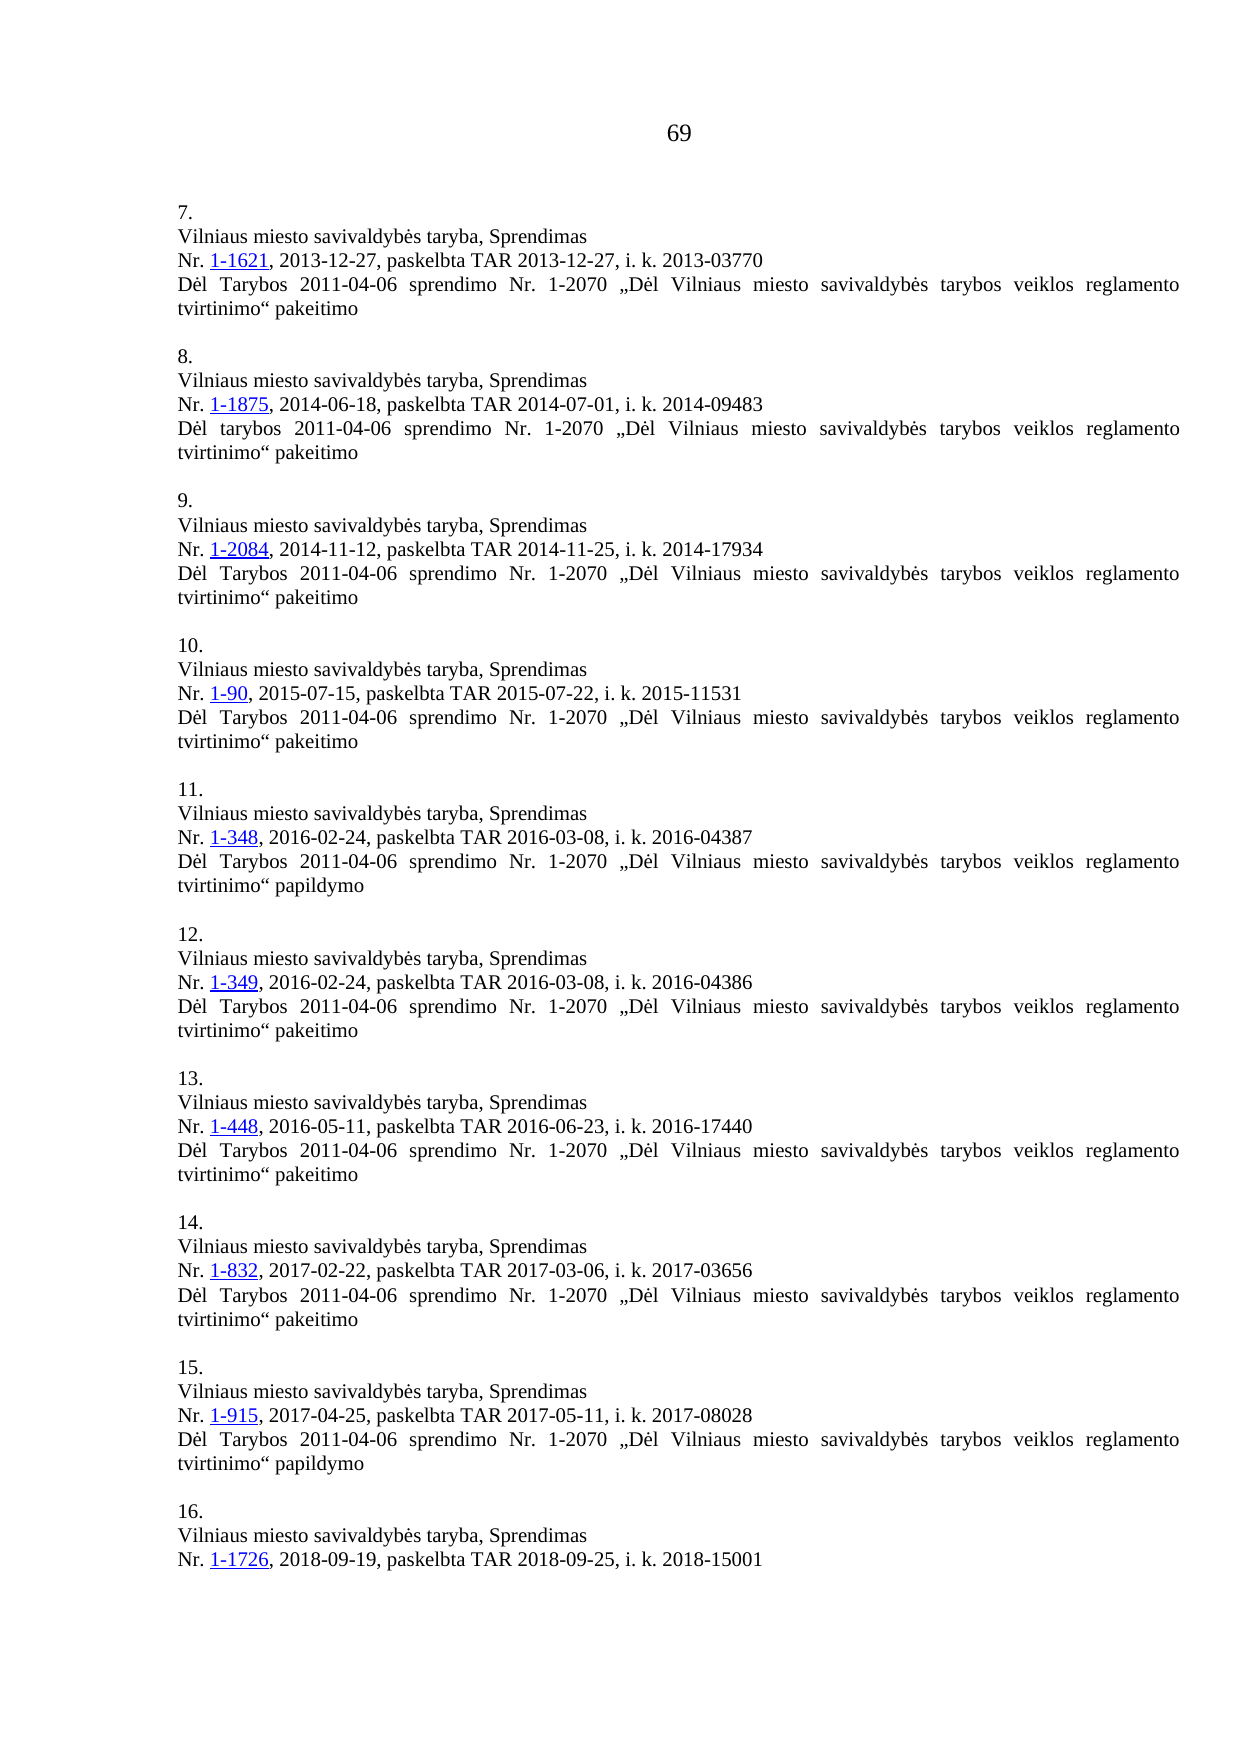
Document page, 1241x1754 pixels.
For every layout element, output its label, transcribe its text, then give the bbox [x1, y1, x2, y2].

text Nr. 1-1726, 2018-09-19, paskelbta TAR 2018-09-25, i. k. 2018-15001 [177, 1547, 1181, 1571]
text Vilniaus miesto savivaldybės taryba, Sprendimas [177, 1379, 1181, 1403]
text 14. [177, 1210, 1181, 1234]
text Vilniaus miesto savivaldybės taryba, Sprendimas [177, 1090, 1181, 1114]
text Nr. 1-90, 2015-07-15, paskelbta TAR 2015-07-22, i. k. 2015-11531 [177, 681, 1181, 705]
text Dėl Tarybos 2011-04-06 sprendimo Nr. 1-2070 „Dėl Vilniaus miesto savivaldybės tarybos veiklos reglamento tvirtinimo“ pakeitimo [177, 272, 1181, 320]
text Vilniaus miesto savivaldybės taryba, Sprendimas [177, 1234, 1181, 1258]
text Dėl Tarybos 2011-04-06 sprendimo Nr. 1-2070 „Dėl Vilniaus miesto savivaldybės tarybos veiklos reglamento tvirtinimo“ pakeitimo [177, 994, 1181, 1042]
text Dėl Tarybos 2011-04-06 sprendimo Nr. 1-2070 „Dėl Vilniaus miesto savivaldybės tarybos veiklos reglamento tvirtinimo“ pakeitimo [177, 705, 1181, 753]
text 16. [177, 1499, 1181, 1523]
text Nr. 1-2084, 2014-11-12, paskelbta TAR 2014-11-25, i. k. 2014-17934 [177, 537, 1181, 561]
text Vilniaus miesto savivaldybės taryba, Sprendimas [177, 946, 1181, 970]
text Nr. 1-448, 2016-05-11, paskelbta TAR 2016-06-23, i. k. 2016-17440 [177, 1114, 1181, 1138]
text Dėl tarybos 2011-04-06 sprendimo Nr. 1-2070 „Dėl Vilniaus miesto savivaldybės tarybos veiklos reglamento tvirtinimo“ pakeitimo [177, 416, 1181, 464]
text Nr. 1-832, 2017-02-22, paskelbta TAR 2017-03-06, i. k. 2017-03656 [177, 1258, 1181, 1282]
text 7. [177, 200, 1181, 224]
text Nr. 1-915, 2017-04-25, paskelbta TAR 2017-05-11, i. k. 2017-08028 [177, 1403, 1181, 1427]
text Vilniaus miesto savivaldybės taryba, Sprendimas [177, 512, 1181, 537]
text Vilniaus miesto savivaldybės taryba, Sprendimas [177, 224, 1181, 248]
text Dėl Tarybos 2011-04-06 sprendimo Nr. 1-2070 „Dėl Vilniaus miesto savivaldybės tarybos veiklos reglamento tvirtinimo“ papildymo [177, 849, 1181, 897]
text Nr. 1-349, 2016-02-24, paskelbta TAR 2016-03-08, i. k. 2016-04386 [177, 970, 1181, 994]
text Dėl Tarybos 2011-04-06 sprendimo Nr. 1-2070 „Dėl Vilniaus miesto savivaldybės tarybos veiklos reglamento tvirtinimo“ papildymo [177, 1427, 1181, 1475]
text Dėl Tarybos 2011-04-06 sprendimo Nr. 1-2070 „Dėl Vilniaus miesto savivaldybės tarybos veiklos reglamento tvirtinimo“ pakeitimo [177, 1282, 1181, 1331]
text Vilniaus miesto savivaldybės taryba, Sprendimas [177, 368, 1181, 392]
text Nr. 1-348, 2016-02-24, paskelbta TAR 2016-03-08, i. k. 2016-04387 [177, 825, 1181, 849]
text Vilniaus miesto savivaldybės taryba, Sprendimas [177, 1523, 1181, 1547]
text 9. [177, 488, 1181, 512]
text 13. [177, 1066, 1181, 1090]
text 15. [177, 1355, 1181, 1379]
text Nr. 1-1621, 2013-12-27, paskelbta TAR 2013-12-27, i. k. 2013-03770 [177, 248, 1181, 272]
text 10. [177, 633, 1181, 657]
text 11. [177, 777, 1181, 801]
text Nr. 1-1875, 2014-06-18, paskelbta TAR 2014-07-01, i. k. 2014-09483 [177, 392, 1181, 416]
text 12. [177, 922, 1181, 946]
text Dėl Tarybos 2011-04-06 sprendimo Nr. 1-2070 „Dėl Vilniaus miesto savivaldybės tarybos veiklos reglamento tvirtinimo“ pakeitimo [177, 1138, 1181, 1186]
text Dėl Tarybos 2011-04-06 sprendimo Nr. 1-2070 „Dėl Vilniaus miesto savivaldybės tarybos veiklos reglamento tvirtinimo“ pakeitimo [177, 561, 1181, 609]
text 8. [177, 344, 1181, 368]
text Vilniaus miesto savivaldybės taryba, Sprendimas [177, 657, 1181, 681]
text Vilniaus miesto savivaldybės taryba, Sprendimas [177, 801, 1181, 825]
